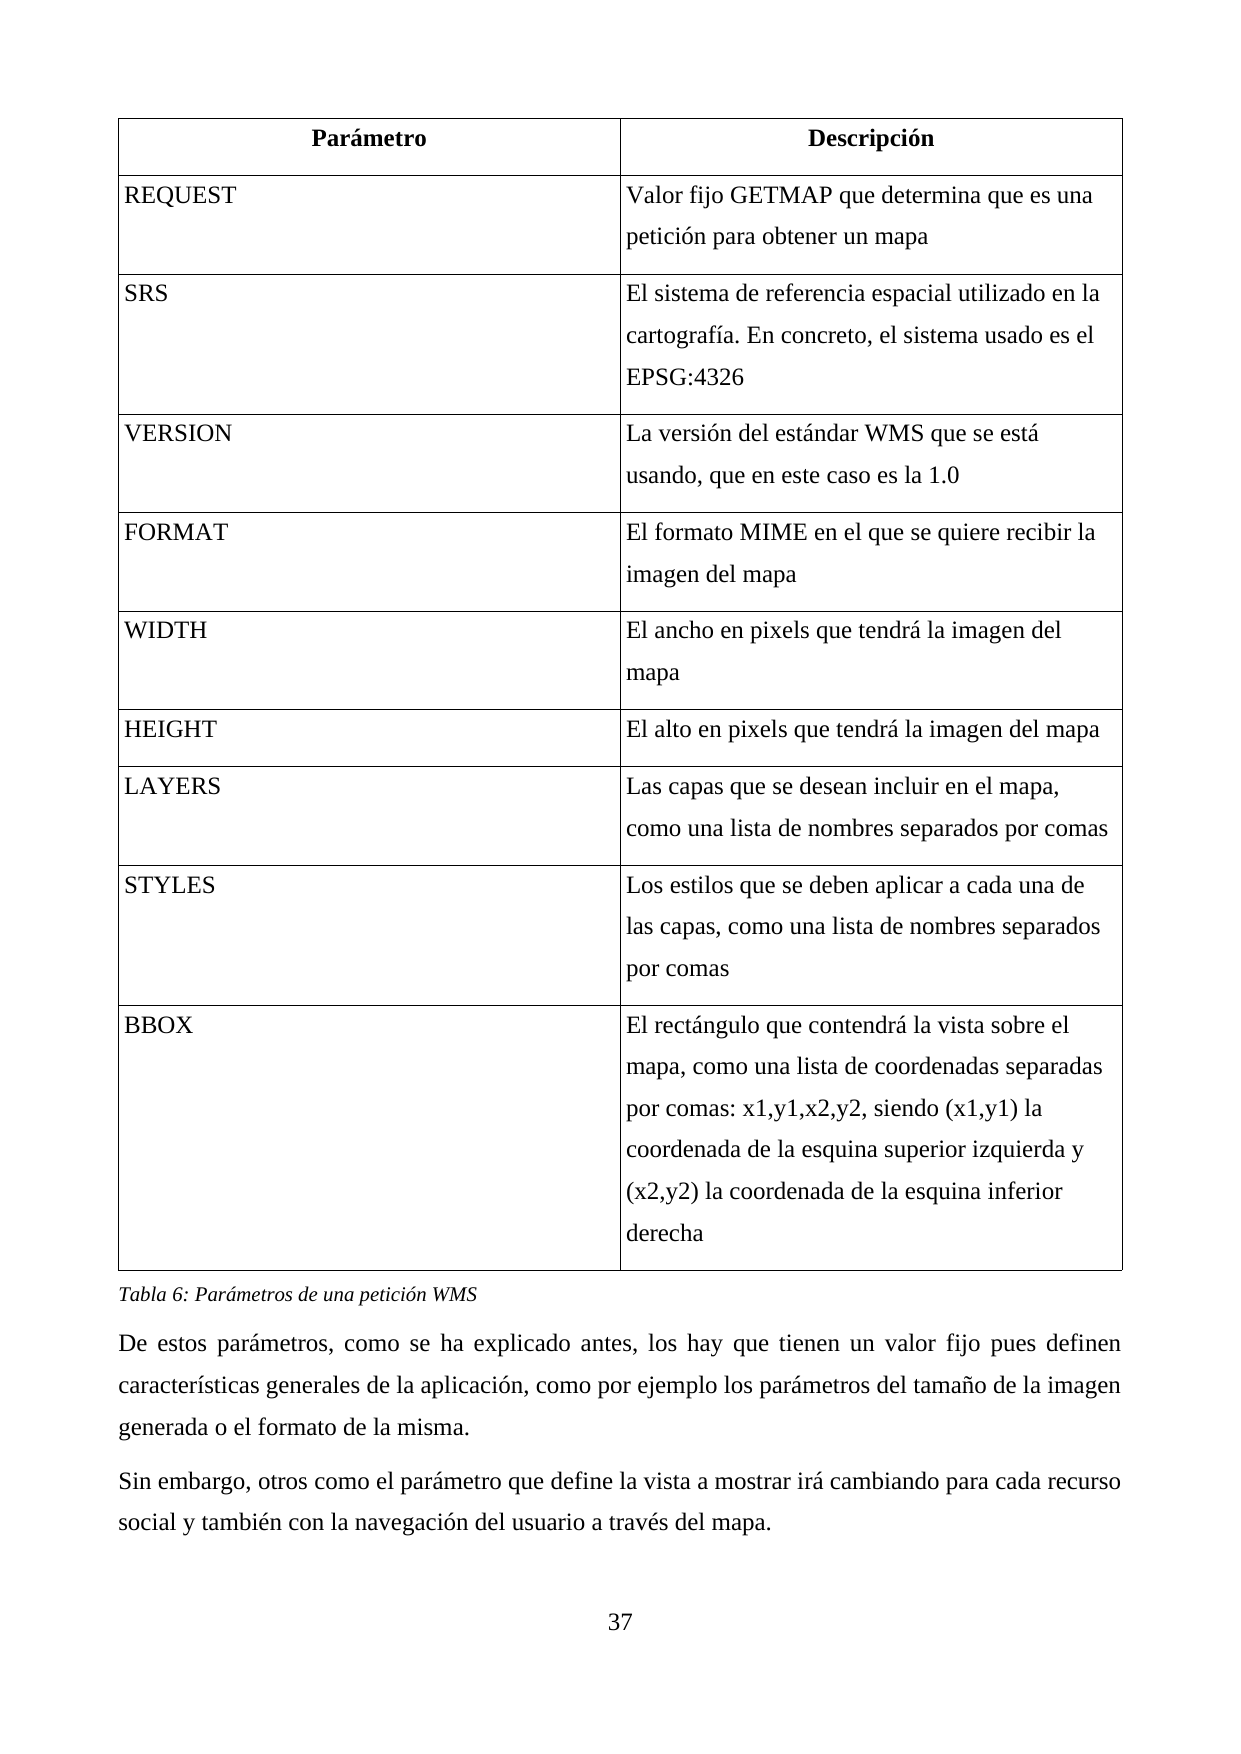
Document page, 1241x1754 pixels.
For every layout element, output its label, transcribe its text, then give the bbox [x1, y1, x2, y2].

text Tabla 6: Parámetros de una petición WMS [118, 1282, 1122, 1306]
table_header Parámetro [119, 119, 620, 175]
table_cell Los estilos que se deben aplicar a cada una de las capas, como una lista de nombres separados por comas [621, 866, 1122, 1005]
table_cell HEIGHT [119, 710, 620, 766]
table_cell El alto en pixels que tendrá la imagen del mapa [621, 710, 1122, 766]
table_cell Valor fijo GETMAP que determina que es una petición para obtener un mapa [621, 176, 1122, 274]
text Sin embargo, otros como el parámetro que define la vista a mostrar irá cambiando para cada recurso social y también con la navegación del usuario a través del mapa. [118, 1467, 1122, 1536]
table_cell El formato MIME en el que se quiere recibir la imagen del mapa [621, 513, 1122, 611]
table_cell STYLES [119, 866, 620, 1005]
table_cell WIDTH [119, 612, 620, 709]
table_cell El ancho en pixels que tendrá la imagen del mapa [621, 612, 1122, 709]
table_cell El rectángulo que contendrá la vista sobre el mapa, como una lista de coordenadas separadas por comas: x1,y1,x2,y2, siendo (x1,y1) la coordenada de la esquina superior izquierda y (x2,y2) la coordenada de la esquina inferior derecha [621, 1006, 1122, 1270]
table_cell SRS [119, 275, 620, 414]
table_cell BBOX [119, 1006, 620, 1270]
text De estos parámetros, como se ha explicado antes, los hay que tienen un valor fijo pues definen características generales de la aplicación, como por ejemplo los parámetros del tamaño de la imagen generada o el formato de la misma. [118, 1329, 1122, 1440]
table_cell La versión del estándar WMS que se está usando, que en este caso es la 1.0 [621, 415, 1122, 512]
table_header Descripción [621, 119, 1122, 175]
table_cell FORMAT [119, 513, 620, 611]
table_cell Las capas que se desean incluir en el mapa, como una lista de nombres separados por comas [621, 767, 1122, 865]
table_cell REQUEST [119, 176, 620, 274]
table_cell LAYERS [119, 767, 620, 865]
table_cell VERSION [119, 415, 620, 512]
table_cell El sistema de referencia espacial utilizado en la cartografía. En concreto, el sistema usado es el EPSG:4326 [621, 275, 1122, 414]
